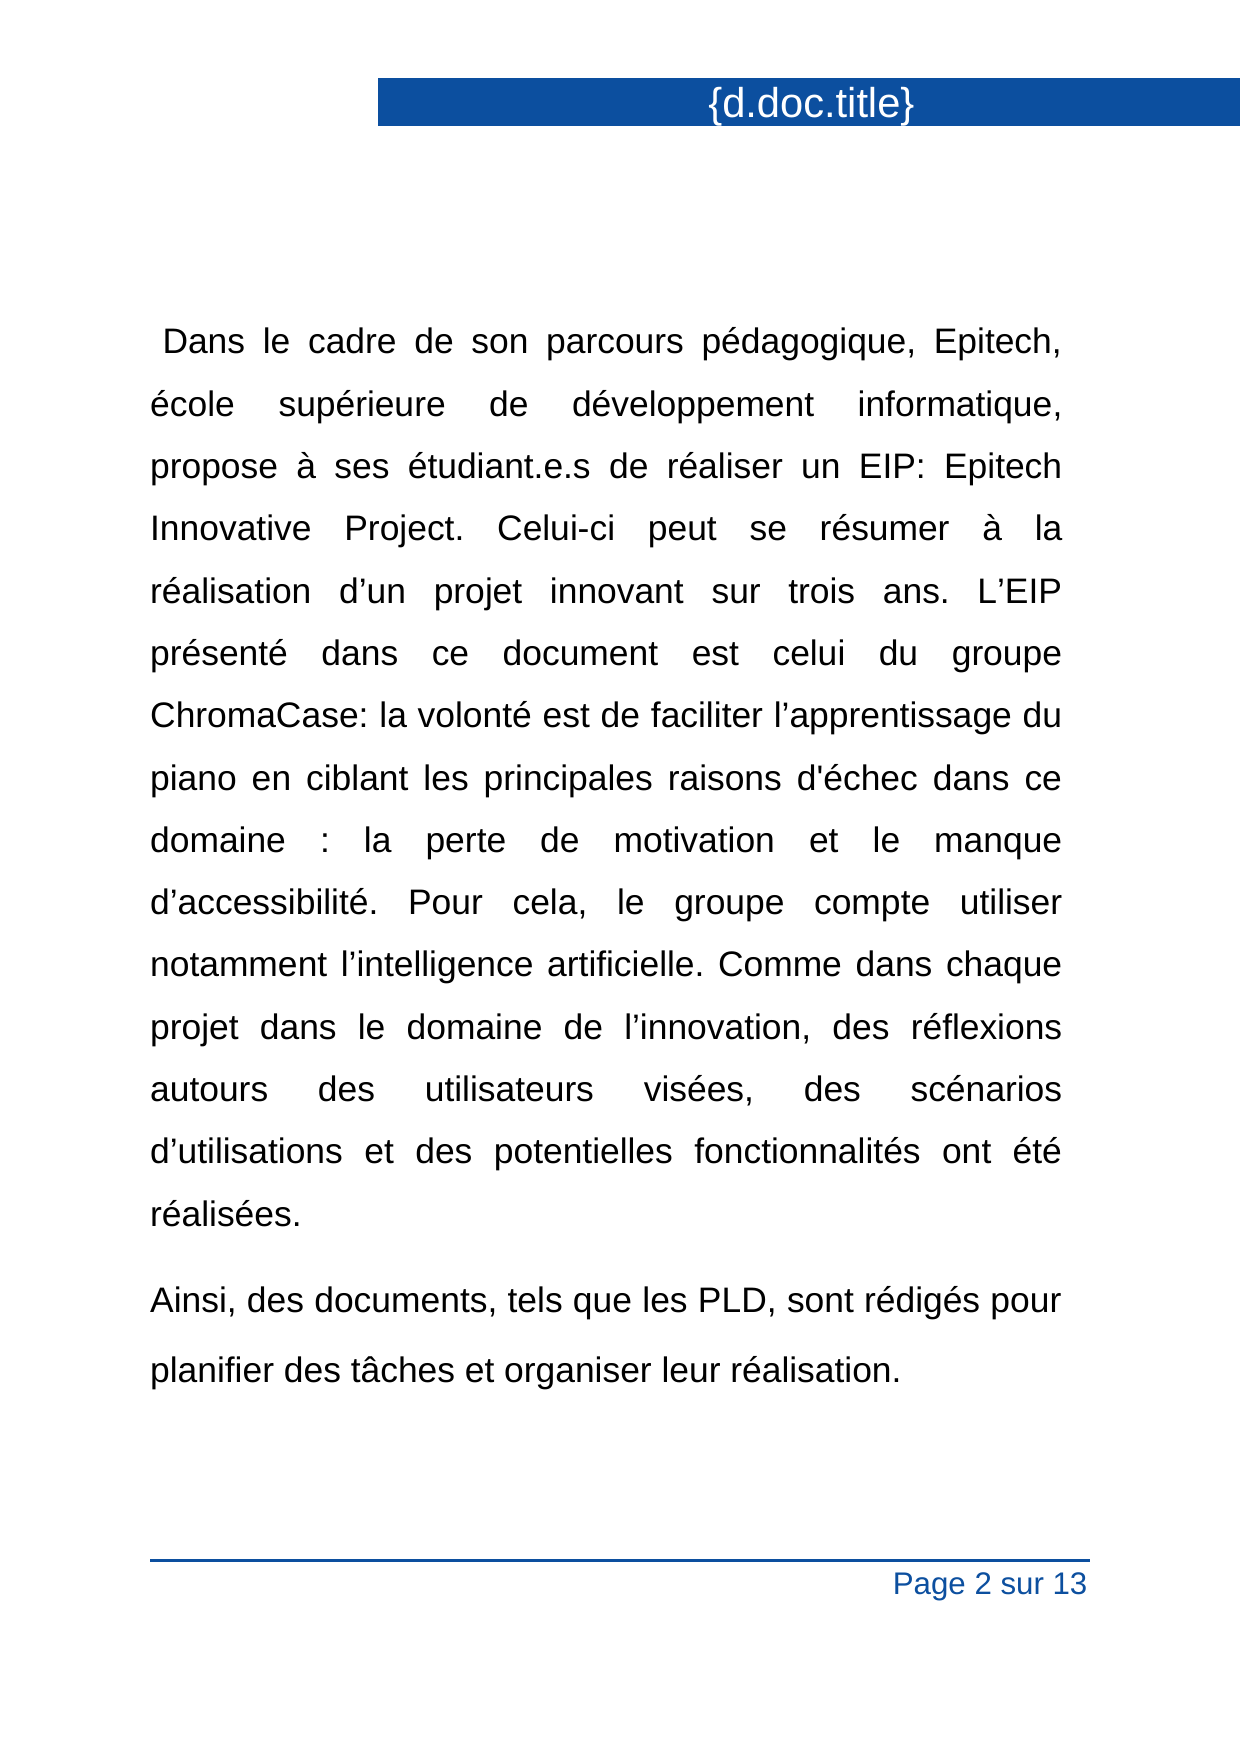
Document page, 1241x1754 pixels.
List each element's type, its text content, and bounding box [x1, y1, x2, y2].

text Dans le cadre de son parcours pédagogique, Epitech, école supérieure de développement informatique, propose à ses étudiant.e.s de réaliser un EIP: Epitech Innovative Project. Celui-ci peut se résumer à la réalisation d’un projet innovant sur trois ans. L’EIP présenté dans ce document est celui du groupe ChromaCase: la volonté est de faciliter l’apprentissage du piano en ciblant les principales raisons d'échec dans ce domaine : la perte de motivation et le manque d’accessibilité. Pour cela, le groupe compte utiliser notamment l’intelligence artificielle. Comme dans chaque projet dans le domaine de l’innovation, des réflexions autours des utilisateurs visées, des scénarios d’utilisations et des potentielles fonctionnalités ont été réalisées. [150, 321, 1063, 1233]
text Ainsi, des documents, tels que les PLD, sont rédigés pour planifier des tâches et organiser leur réalisation. [150, 1279, 1063, 1389]
